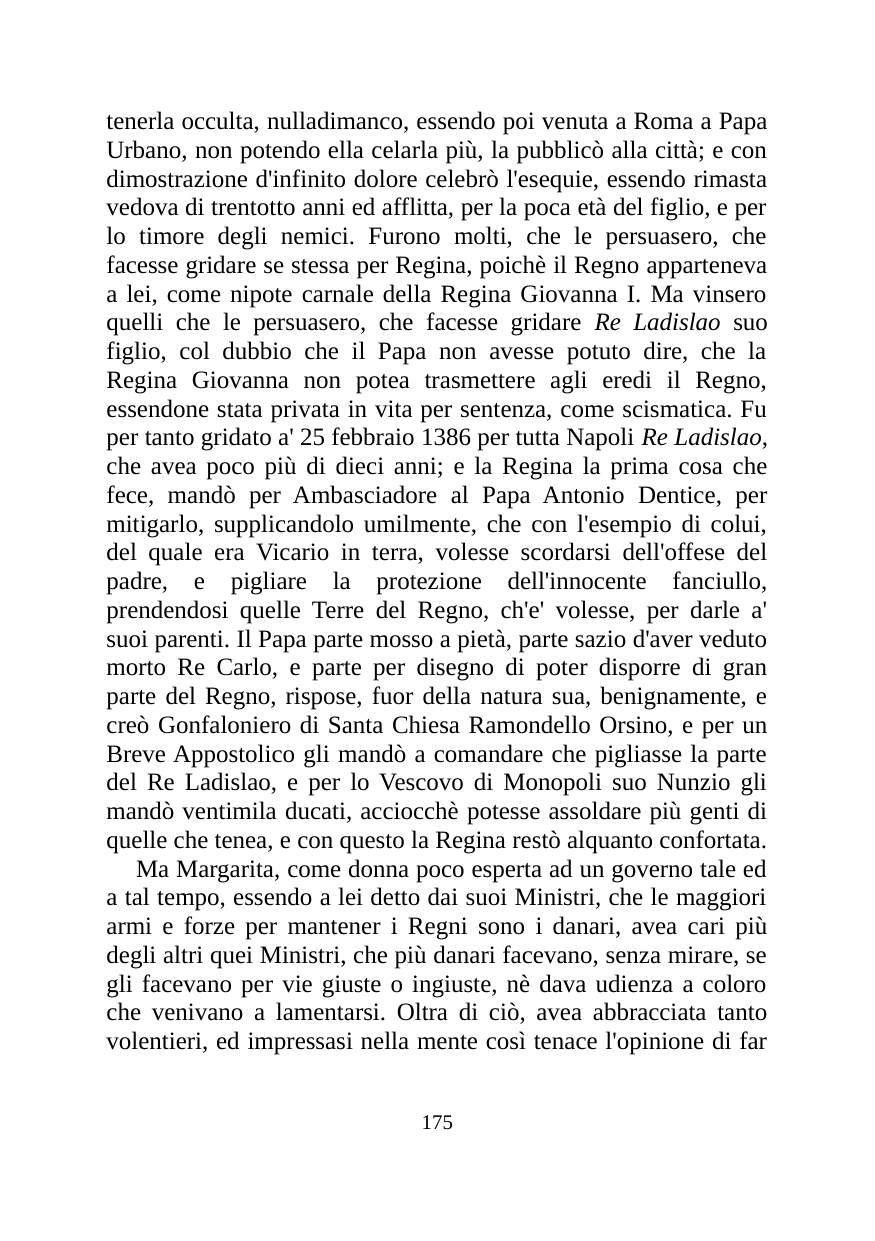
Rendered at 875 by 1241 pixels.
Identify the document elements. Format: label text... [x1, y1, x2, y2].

text Ma Margarita, come donna poco esperta ad un governo tale ed a tal tempo, essendo a lei detto dai suoi Ministri, che le maggiori armi e forze per mantener i Regni sono i danari, avea cari più degli altri quei Ministri, che più danari facevano, senza mirare, se gli facevano per vie giuste o ingiuste, nè dava udienza a coloro che venivano a lamentarsi. Oltra di ciò, avea abbracciata tanto volentieri, ed impressasi nella mente così tenace l'opinione di far [106, 854, 768, 1055]
text tenerla occulta, nulladimanco, essendo poi venuta a Roma a Papa Urbano, non potendo ella celarla più, la pubblicò alla città; e con dimostrazione d'infinito dolore celebrò l'esequie, essendo rimasta vedova di trentotto anni ed afflitta, per la poca età del figlio, e per lo timore degli nemici. Furono molti, che le persuasero, che facesse gridare se stessa per Regina, poichè il Regno apparteneva a lei, come nipote carnale della Regina Giovanna I. Ma vinsero quelli che le persuasero, che facesse gridare Re Ladislao suo figlio, col dubbio che il Papa non avesse potuto dire, che la Regina Giovanna non potea trasmettere agli eredi il Regno, essendone stata privata in vita per sentenza, come scismatica. Fu per tanto gridato a' 25 febbraio 1386 per tutta Napoli Re Ladislao, che avea poco più di dieci anni; e la Regina la prima cosa che fece, mandò per Ambasciadore al Papa Antonio Dentice, per mitigarlo, supplicandolo umilmente, che con l'esempio di colui, del quale era Vicario in terra, volesse scordarsi dell'offese del padre, e pigliare la protezione dell'innocente fanciullo, prendendosi quelle Terre del Regno, ch'e' volesse, per darle a' suoi parenti. Il Papa parte mosso a pietà, parte sazio d'aver veduto morto Re Carlo, e parte per disegno di poter disporre di gran parte del Regno, rispose, fuor della natura sua, benignamente, e creò Gonfaloniero di Santa Chiesa Ramondello Orsino, e per un Breve Appostolico gli mandò a comandare che pigliasse la parte del Re Ladislao, e per lo Vescovo di Monopoli suo Nunzio gli mandò ventimila ducati, acciocchè potesse assoldare più genti di quelle che tenea, e con questo la Regina restò alquanto confortata. [106, 106, 768, 854]
